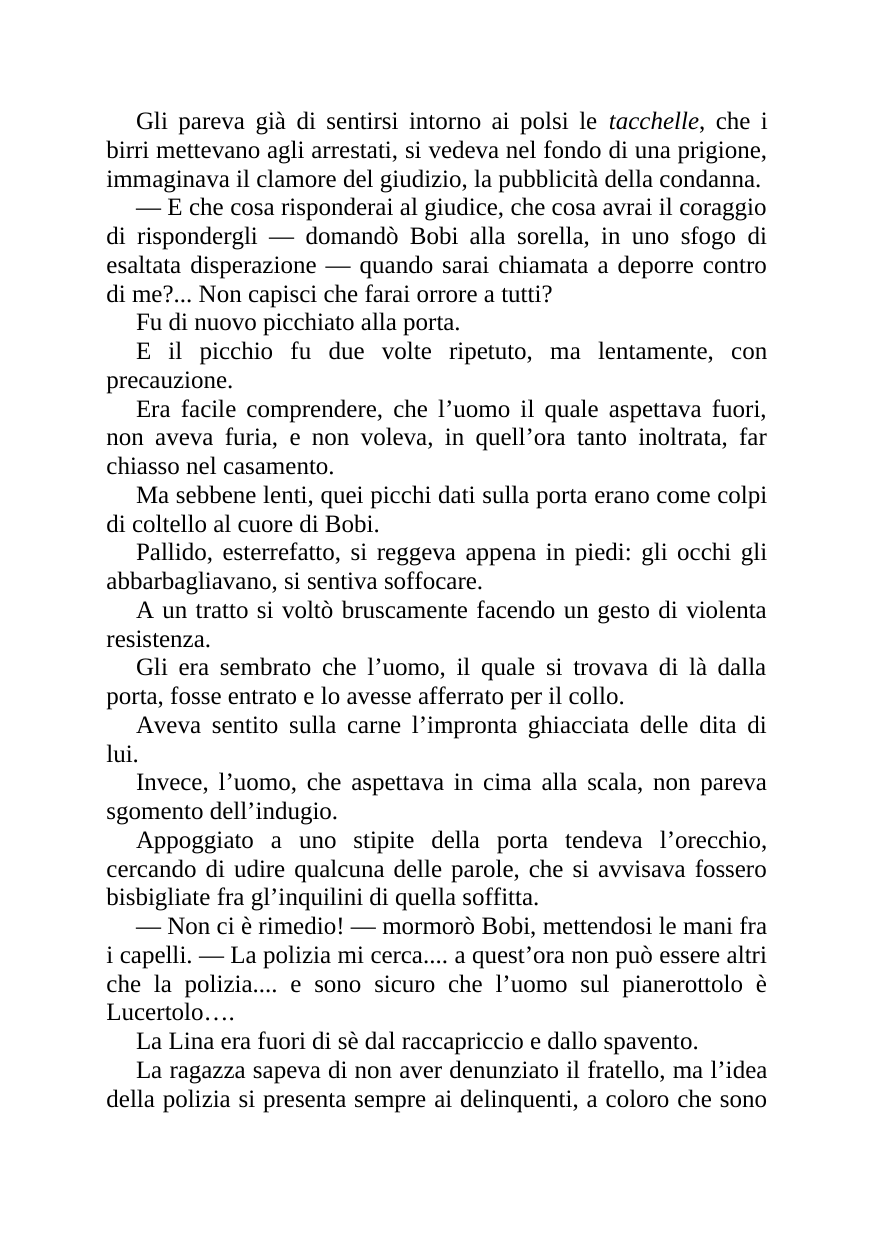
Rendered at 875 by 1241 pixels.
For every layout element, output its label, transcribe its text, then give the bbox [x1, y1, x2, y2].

text Gli pareva già di sentirsi intorno ai polsi le tacchelle, che i birri mettevano agli arrestati, si vedeva nel fondo di una prigione, immaginava il clamore del giudizio, la pubblicità della condanna. [106, 106, 768, 192]
text E il picchio fu due volte ripetuto, ma lentamente, con precauzione. [106, 336, 768, 394]
text Appoggiato a uno stipite della porta tendeva l’orecchio, cercando di udire qualcuna delle parole, che si avvisava fossero bisbigliate fra gl’inquilini di quella soffitta. [106, 825, 768, 911]
text — Non ci è rimedio! — mormorò Bobi, mettendosi le mani fra i capelli. — La polizia mi cerca.... a quest’ora non può essere altri che la polizia.... e sono sicuro che l’uomo sul pianerottolo è Lucertolo…. [106, 911, 768, 1026]
text Invece, l’uomo, che aspettava in cima alla scala, non pareva sgomento dell’indugio. [106, 767, 768, 825]
text La ragazza sapeva di non aver denunziato il fratello, ma l’idea della polizia si presenta sempre ai delinquenti, a coloro che sono [106, 1055, 768, 1112]
text — E che cosa risponderai al giudice, che cosa avrai il coraggio di rispondergli — domandò Bobi alla sorella, in uno sfogo di esaltata disperazione — quando sarai chiamata a deporre contro di me?... Non capisci che farai orrore a tutti? [106, 192, 768, 307]
text Gli era sembrato che l’uomo, il quale si trovava di là dalla porta, fosse entrato e lo avesse afferrato per il collo. [106, 652, 768, 710]
text La Lina era fuori di sè dal raccapriccio e dallo spavento. [106, 1026, 768, 1055]
text Aveva sentito sulla carne l’impronta ghiacciata delle dita di lui. [106, 710, 768, 767]
text Fu di nuovo picchiato alla porta. [106, 307, 768, 336]
text Pallido, esterrefatto, si reggeva appena in piedi: gli occhi gli abbarbagliavano, si sentiva soffocare. [106, 537, 768, 595]
text A un tratto si voltò bruscamente facendo un gesto di violenta resistenza. [106, 595, 768, 652]
text Ma sebbene lenti, quei picchi dati sulla porta erano come colpi di coltello al cuore di Bobi. [106, 480, 768, 537]
text Era facile comprendere, che l’uomo il quale aspettava fuori, non aveva furia, e non voleva, in quell’ora tanto inoltrata, far chiasso nel casamento. [106, 394, 768, 480]
